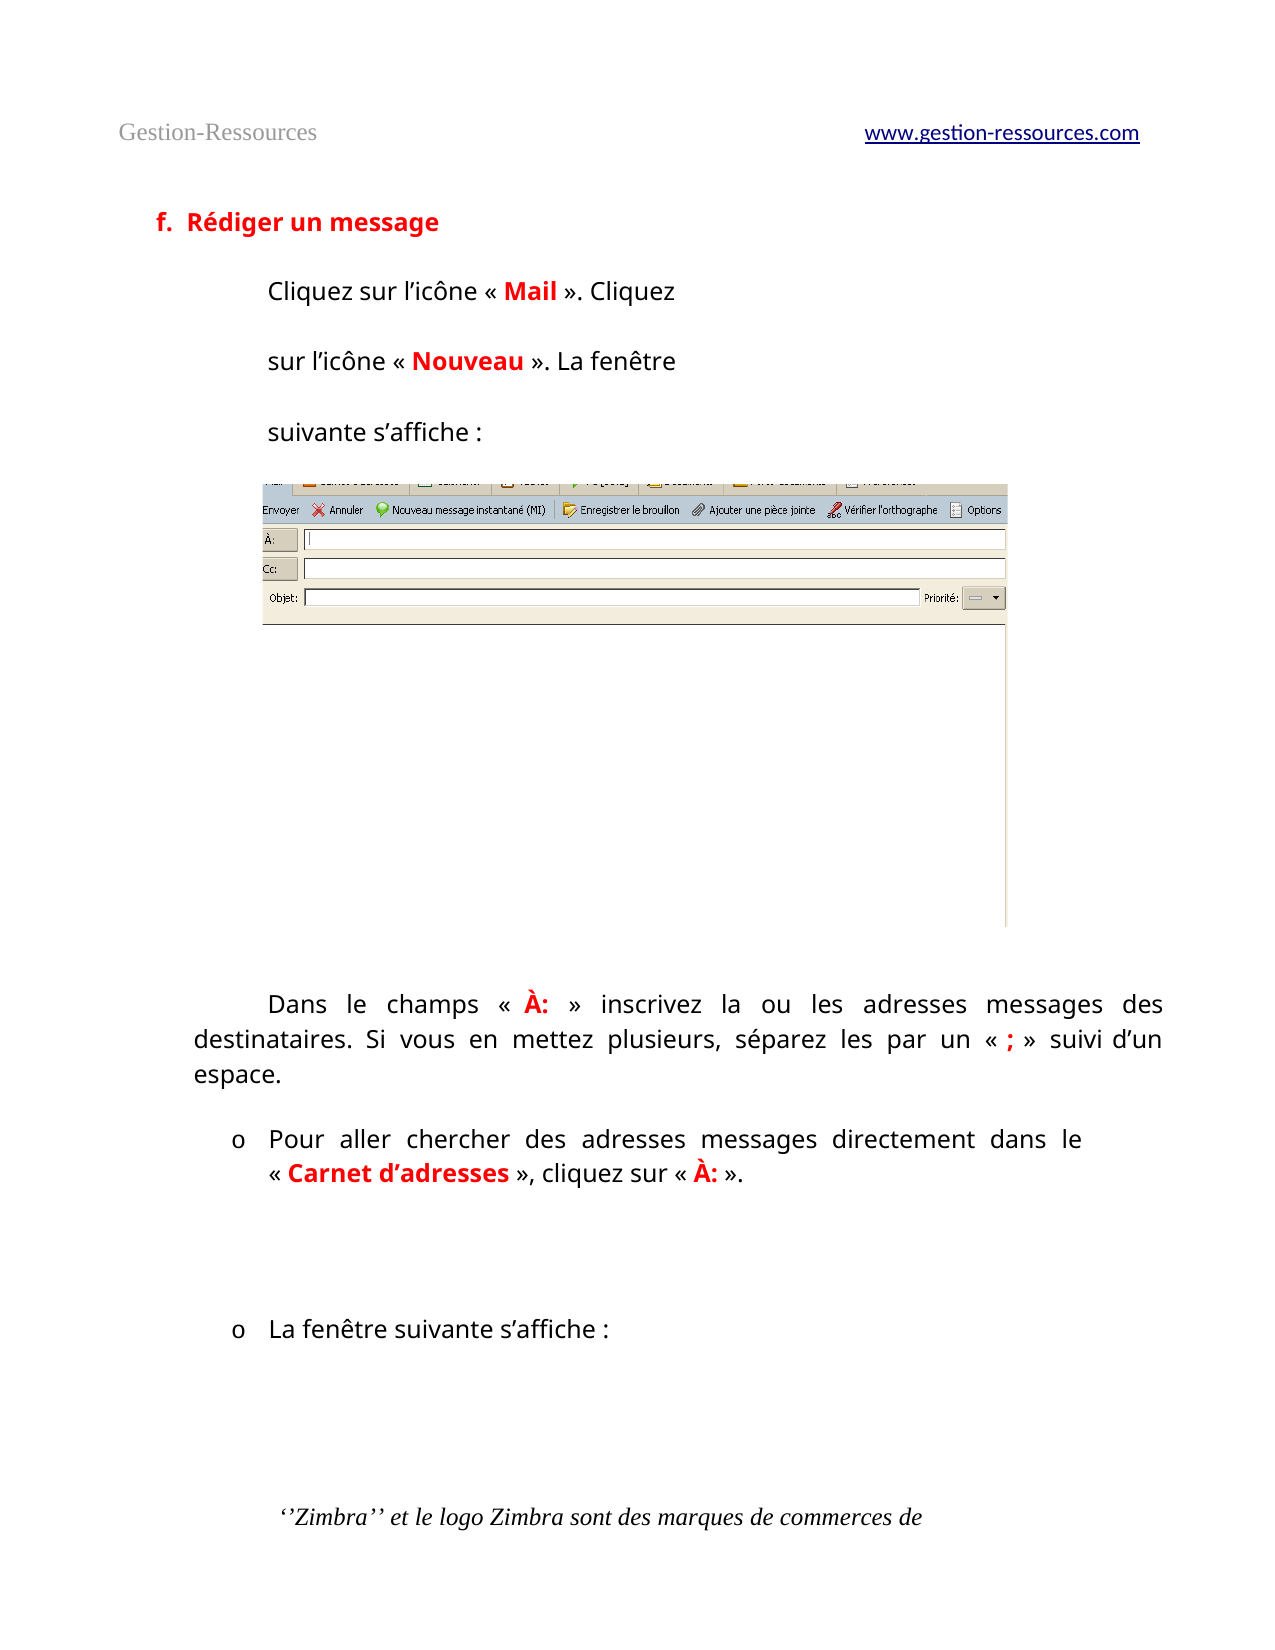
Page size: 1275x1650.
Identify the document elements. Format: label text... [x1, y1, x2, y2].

text Cliquez sur l’icône « Mail ». Cliquez sur l’icône « Nouveau ». La fenêtre suivante s’affiche : [267, 273, 692, 448]
text o La fenêtre suivante s’affiche : [231, 1311, 1171, 1346]
text « Carnet d’adresses », cliquez sur « À: ». [268, 1156, 1171, 1190]
text Dans le champs « À: » inscrivez la ou les adresses messages des destinataires. Si vous en mettez plusieurs, séparez les par un « ; » suivi d’un espace. [193, 987, 1163, 1091]
text o Pour aller chercher des adresses messages directement dans le [231, 1121, 1171, 1156]
text f. Rédiger un message [156, 204, 1171, 238]
